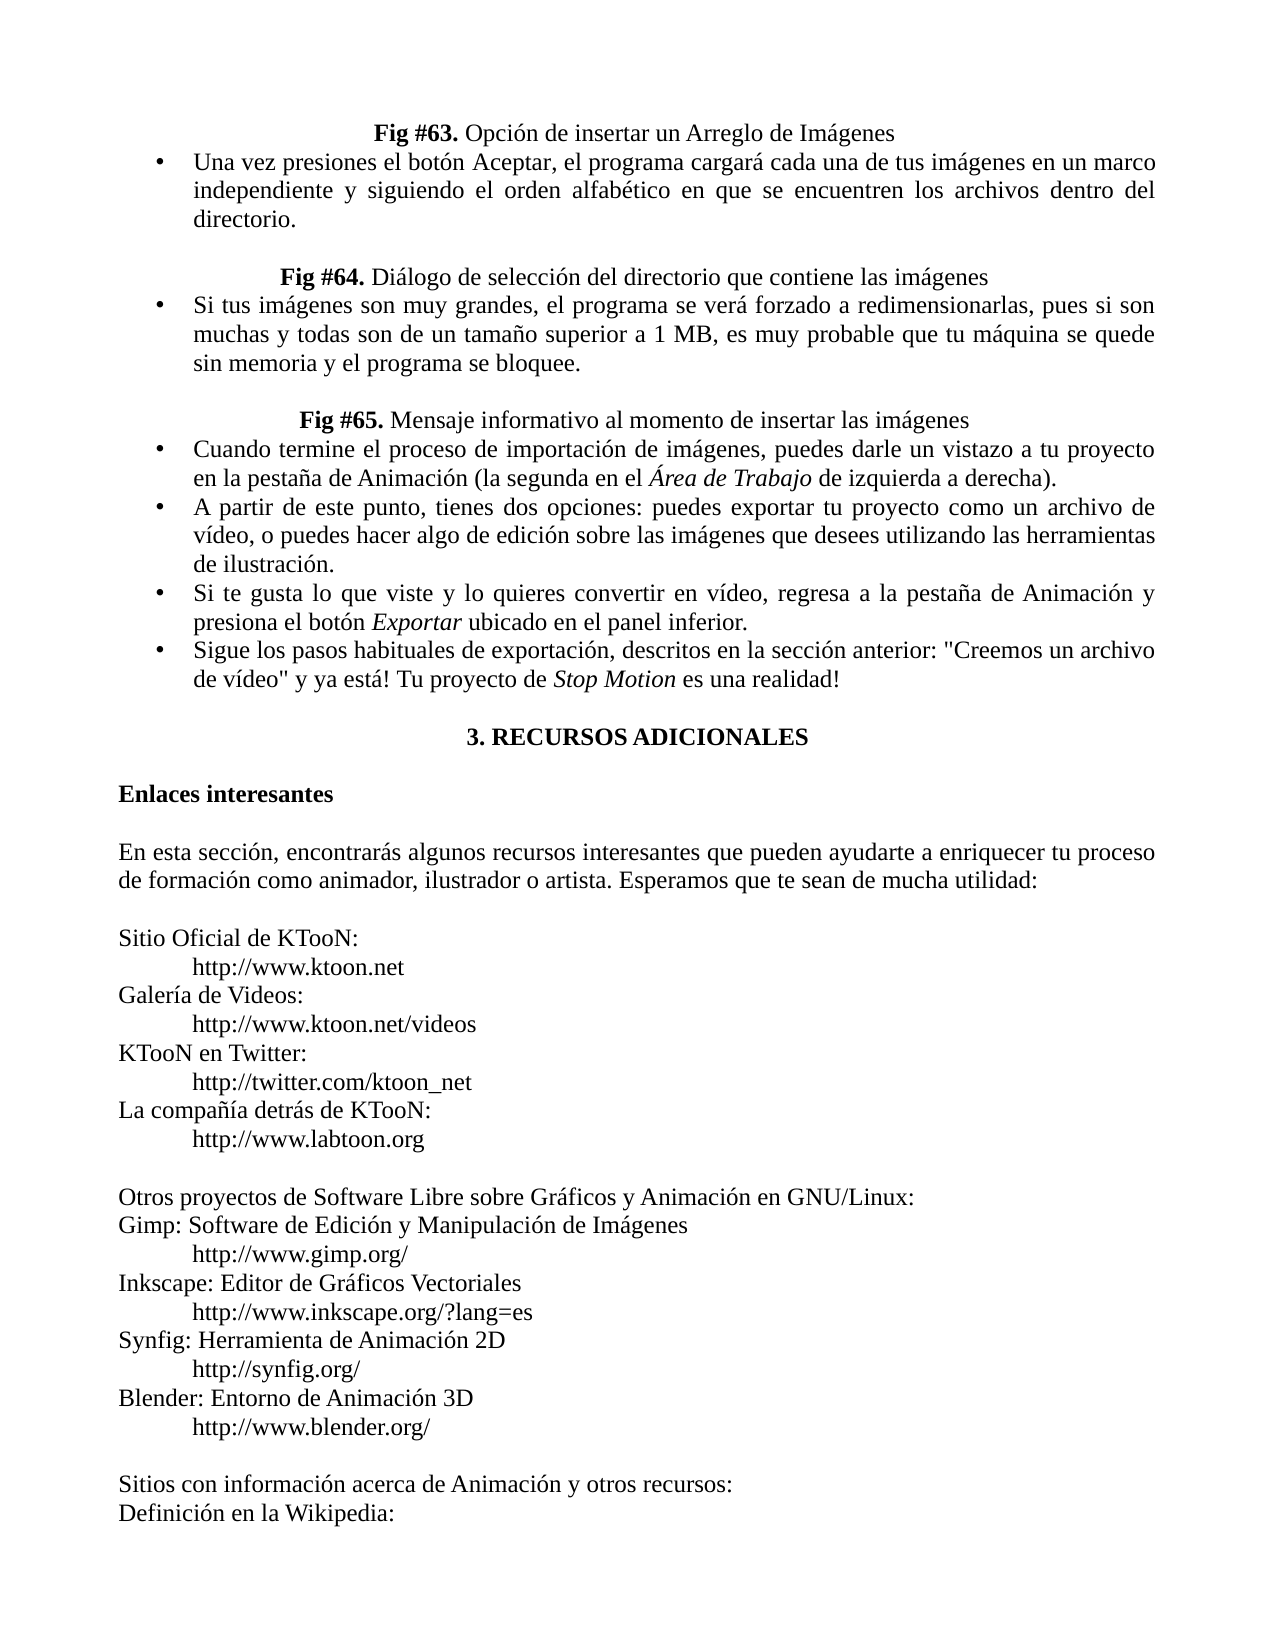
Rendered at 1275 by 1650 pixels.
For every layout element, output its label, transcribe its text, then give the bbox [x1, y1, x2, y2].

text Galería de Videos: [118, 981, 1157, 1009]
text http://www.labtoon.org [192, 1124, 1157, 1153]
text Blender: Entorno de Animación 3D [118, 1383, 1157, 1412]
text La compañía detrás de KTooN: [118, 1096, 1157, 1124]
text Definición en la Wikipedia: [118, 1498, 1157, 1527]
text http://www.ktoon.net/videos [192, 1009, 1157, 1038]
list Sigue los pasos habituales de exportación, descritos en la sección anterior: "Creemos un archivo de vídeo" y ya está! Tu proyecto de Stop Motion es una realidad! [156, 636, 1157, 693]
list A partir de este punto, tienes dos opciones: puedes exportar tu proyecto como un archivo de vídeo, o puedes hacer algo de edición sobre las imágenes que desees utilizando las herramientas de ilustración. [156, 492, 1157, 578]
text Gimp: Software de Edición y Manipulación de Imágenes [118, 1211, 1157, 1239]
text Fig #63. Opción de insertar un Arreglo de Imágenes [118, 118, 1157, 147]
text http://www.ktoon.net [192, 952, 1157, 981]
text Sitios con información acerca de Animación y otros recursos: [118, 1469, 1157, 1498]
text Synfig: Herramienta de Animación 2D [118, 1326, 1157, 1354]
text http://www.blender.org/ [192, 1412, 1157, 1441]
text http://twitter.com/ktoon_net [192, 1067, 1157, 1096]
text KTooN en Twitter: [118, 1038, 1157, 1067]
text Fig #65. Mensaje informativo al momento de insertar las imágenes [118, 406, 1157, 434]
text En esta sección, encontrarás algunos recursos interesantes que pueden ayudarte a enriquecer tu proceso de formación como animador, ilustrador o artista. Esperamos que te sean de mucha utilidad: [118, 837, 1157, 894]
text Enlaces interesantes [118, 779, 1157, 808]
list Una vez presiones el botón Aceptar, el programa cargará cada una de tus imágenes en un marco independiente y siguiendo el orden alfabético en que se encuentren los archivos dentro del directorio. [156, 147, 1157, 233]
text Sitio Oficial de KTooN: [118, 923, 1157, 952]
text Fig #64. Diálogo de selección del directorio que contiene las imágenes [118, 262, 1157, 291]
text 3. RECURSOS ADICIONALES [118, 722, 1157, 751]
list Cuando termine el proceso de importación de imágenes, puedes darle un vistazo a tu proyecto en la pestaña de Animación (la segunda en el Área de Trabajo de izquierda a derecha). [156, 434, 1157, 492]
text http://synfig.org/ [192, 1354, 1157, 1383]
list Si te gusta lo que viste y lo quieres convertir en vídeo, regresa a la pestaña de Animación y presiona el botón Exportar ubicado en el panel inferior. [156, 578, 1157, 636]
text http://www.gimp.org/ [192, 1239, 1157, 1268]
text Otros proyectos de Software Libre sobre Gráficos y Animación en GNU/Linux: [118, 1182, 1157, 1211]
text Inkscape: Editor de Gráficos Vectoriales [118, 1268, 1157, 1297]
list Si tus imágenes son muy grandes, el programa se verá forzado a redimensionarlas, pues si son muchas y todas son de un tamaño superior a 1 MB, es muy probable que tu máquina se quede sin memoria y el programa se bloquee. [156, 291, 1157, 377]
text http://www.inkscape.org/?lang=es [192, 1297, 1157, 1326]
